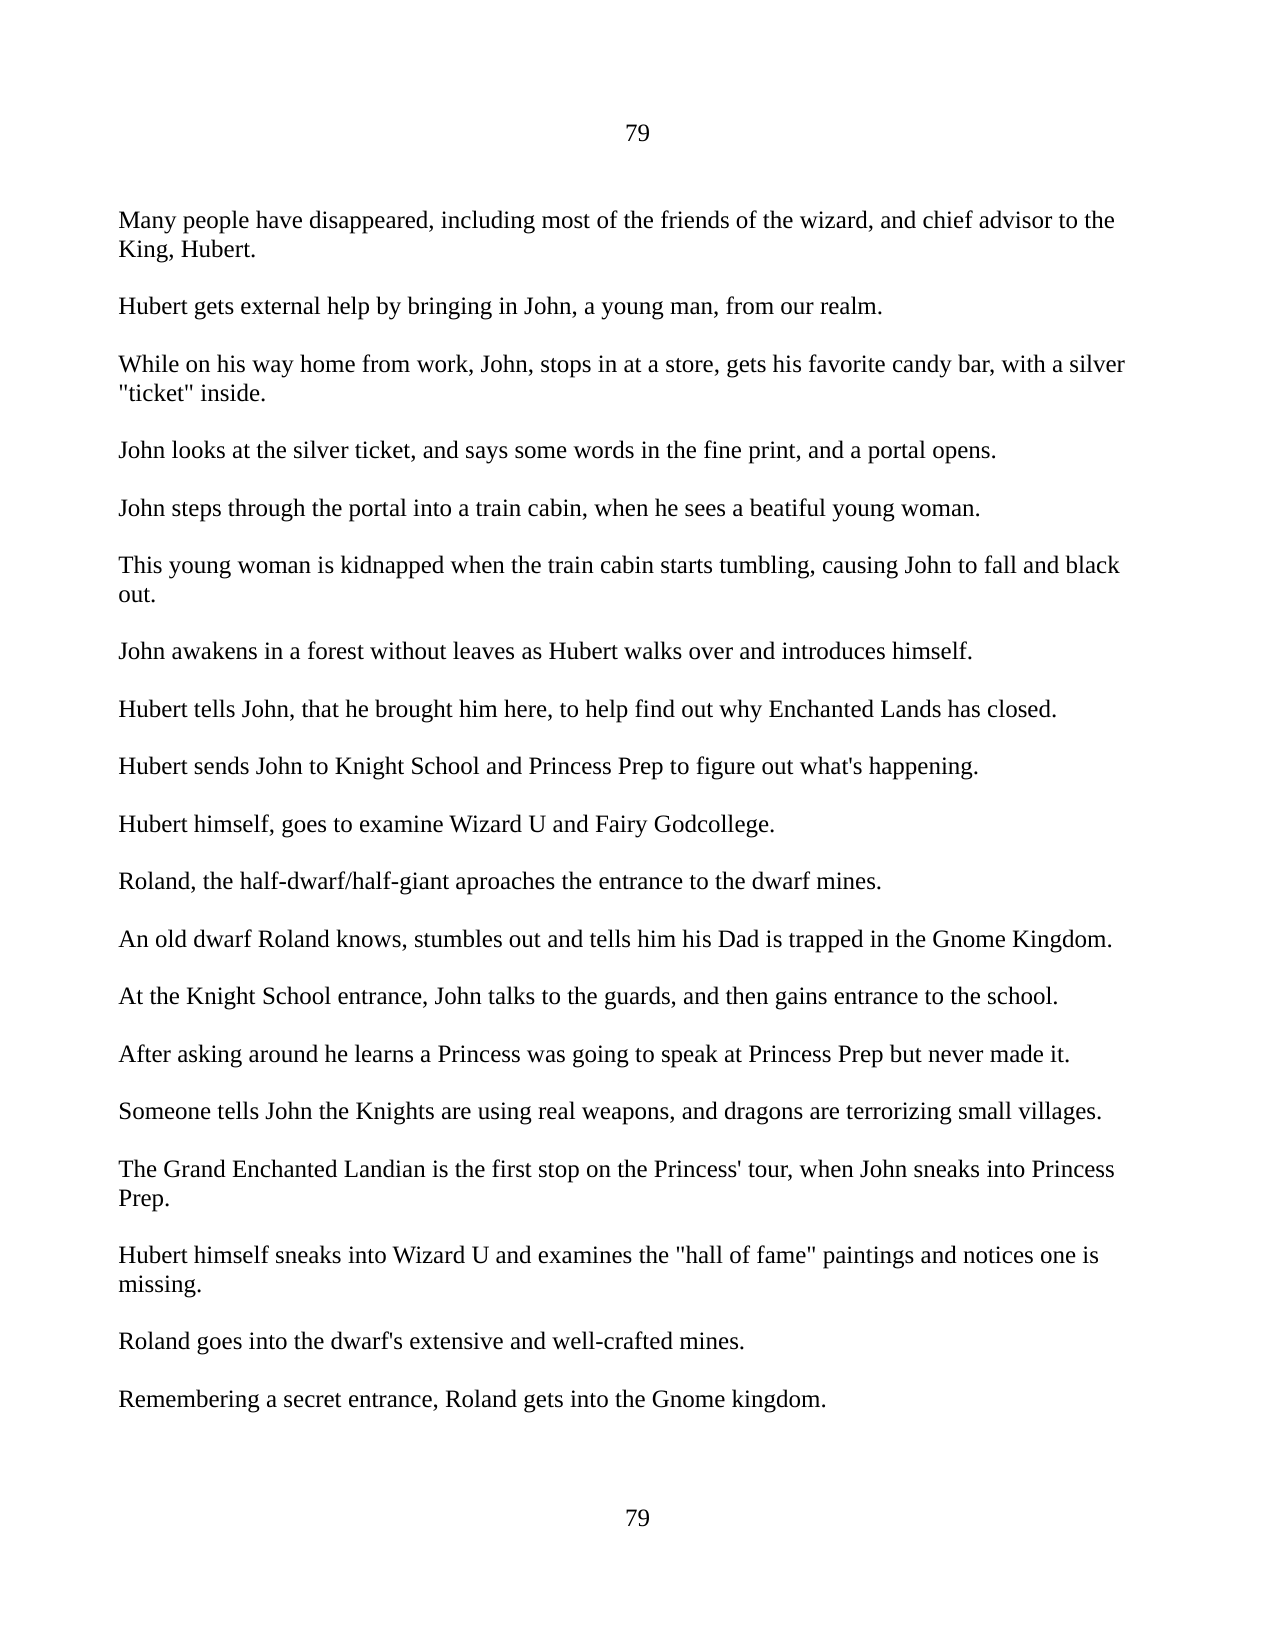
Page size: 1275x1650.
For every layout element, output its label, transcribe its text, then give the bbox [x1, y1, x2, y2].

text Hubert tells John, that he brought him here, to help find out why Enchanted Lands has closed. [118, 694, 1157, 723]
text At the Knight School entrance, John talks to the guards, and then gains entrance to the school. [118, 981, 1157, 1010]
text John awakens in a forest without leaves as Hubert walks over and introduces himself. [118, 636, 1157, 665]
text Roland goes into the dwarf's extensive and well-crafted mines. [118, 1326, 1157, 1355]
text John steps through the portal into a train cabin, when he sees a beatiful young woman. [118, 493, 1157, 521]
text After asking around he learns a Princess was going to speak at Princess Prep but never made it. [118, 1039, 1157, 1068]
text Someone tells John the Knights are using real weapons, and dragons are terrorizing small villages. [118, 1096, 1157, 1125]
text This young woman is kidnapped when the train cabin starts tumbling, causing John to fall and black out. [118, 550, 1157, 608]
text Roland, the half-dwarf/half-giant aproaches the entrance to the dwarf mines. [118, 866, 1157, 895]
text Hubert himself, goes to examine Wizard U and Fairy Godcollege. [118, 809, 1157, 838]
text John looks at the silver ticket, and says some words in the fine print, and a portal opens. [118, 435, 1157, 464]
text Hubert himself sneaks into Wizard U and examines the "hall of fame" paintings and notices one is missing. [118, 1240, 1157, 1298]
text Many people have disappeared, including most of the friends of the wizard, and chief advisor to the King, Hubert. [118, 205, 1157, 263]
text Hubert gets external help by bringing in John, a young man, from our realm. [118, 291, 1157, 320]
text Hubert sends John to Knight School and Princess Prep to figure out what's happening. [118, 751, 1157, 780]
text An old dwarf Roland knows, stumbles out and tells him his Dad is trapped in the Gnome Kingdom. [118, 924, 1157, 953]
text While on his way home from work, John, stops in at a store, gets his favorite candy bar, with a silver "ticket" inside. [118, 349, 1157, 406]
text The Grand Enchanted Landian is the first stop on the Princess' tour, when John sneaks into Princess Prep. [118, 1154, 1157, 1211]
text Remembering a secret entrance, Roland gets into the Gnome kingdom. [118, 1384, 1157, 1413]
